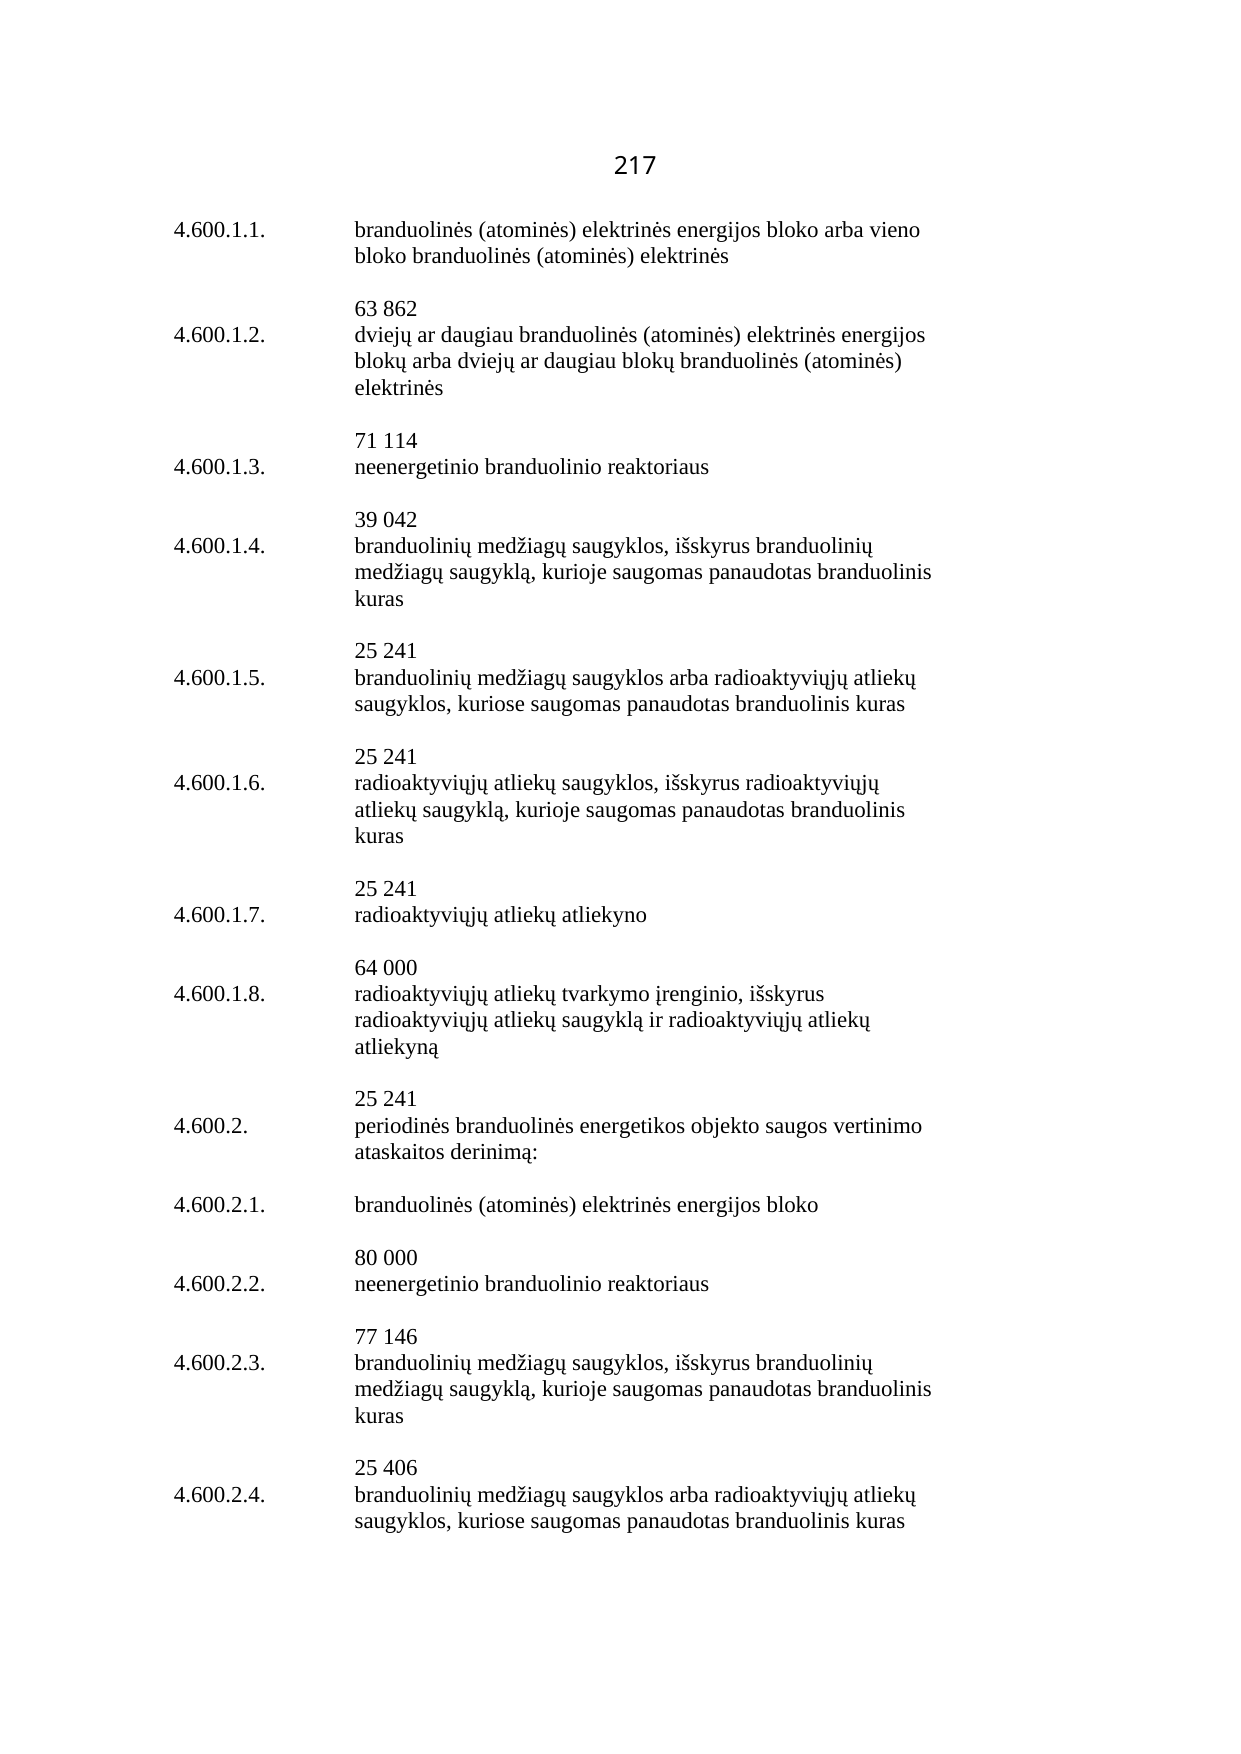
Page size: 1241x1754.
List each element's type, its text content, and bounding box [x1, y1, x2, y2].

text 4.600.1.7. radioaktyviųjų atliekų atliekyno 64 000 [174, 901, 945, 980]
text 4.600.2.4. branduolinių medžiagų saugyklos arba radioaktyviųjų atliekų saugyklos, kuriose saugomas panaudotas branduolinis kuras [174, 1481, 945, 1533]
text 4.600.1.3. neenergetinio branduolinio reaktoriaus 39 042 [174, 453, 945, 532]
text 4.600.1.5. branduolinių medžiagų saugyklos arba radioaktyviųjų atliekų saugyklos, kuriose saugomas panaudotas branduolinis kuras 25 241 [174, 664, 945, 769]
text 4.600.2.1. branduolinės (atominės) elektrinės energijos bloko 80 000 [174, 1191, 945, 1270]
text 4.600.2. periodinės branduolinės energetikos objekto saugos vertinimo ataskaitos derinimą: [174, 1112, 945, 1191]
text 4.600.1.2. dviejų ar daugiau branduolinės (atominės) elektrinės energijos blokų arba dviejų ar daugiau blokų branduolinės (atominės) elektrinės 71 114 [174, 321, 945, 453]
text 4.600.1.1. branduolinės (atominės) elektrinės energijos bloko arba vieno bloko branduolinės (atominės) elektrinės 63 862 [174, 216, 945, 321]
text 4.600.1.8. radioaktyviųjų atliekų tvarkymo įrenginio, išskyrus radioaktyviųjų atliekų saugyklą ir radioaktyviųjų atliekų atliekyną 25 241 [174, 980, 945, 1112]
text 4.600.2.3. branduolinių medžiagų saugyklos, išskyrus branduolinių medžiagų saugyklą, kurioje saugomas panaudotas branduolinis kuras 25 406 [174, 1349, 945, 1481]
text 4.600.1.4. branduolinių medžiagų saugyklos, išskyrus branduolinių medžiagų saugyklą, kurioje saugomas panaudotas branduolinis kuras 25 241 [174, 532, 945, 664]
text 4.600.2.2. neenergetinio branduolinio reaktoriaus 77 146 [174, 1270, 945, 1349]
text 4.600.1.6. radioaktyviųjų atliekų saugyklos, išskyrus radioaktyviųjų atliekų saugyklą, kurioje saugomas panaudotas branduolinis kuras 25 241 [174, 769, 945, 901]
